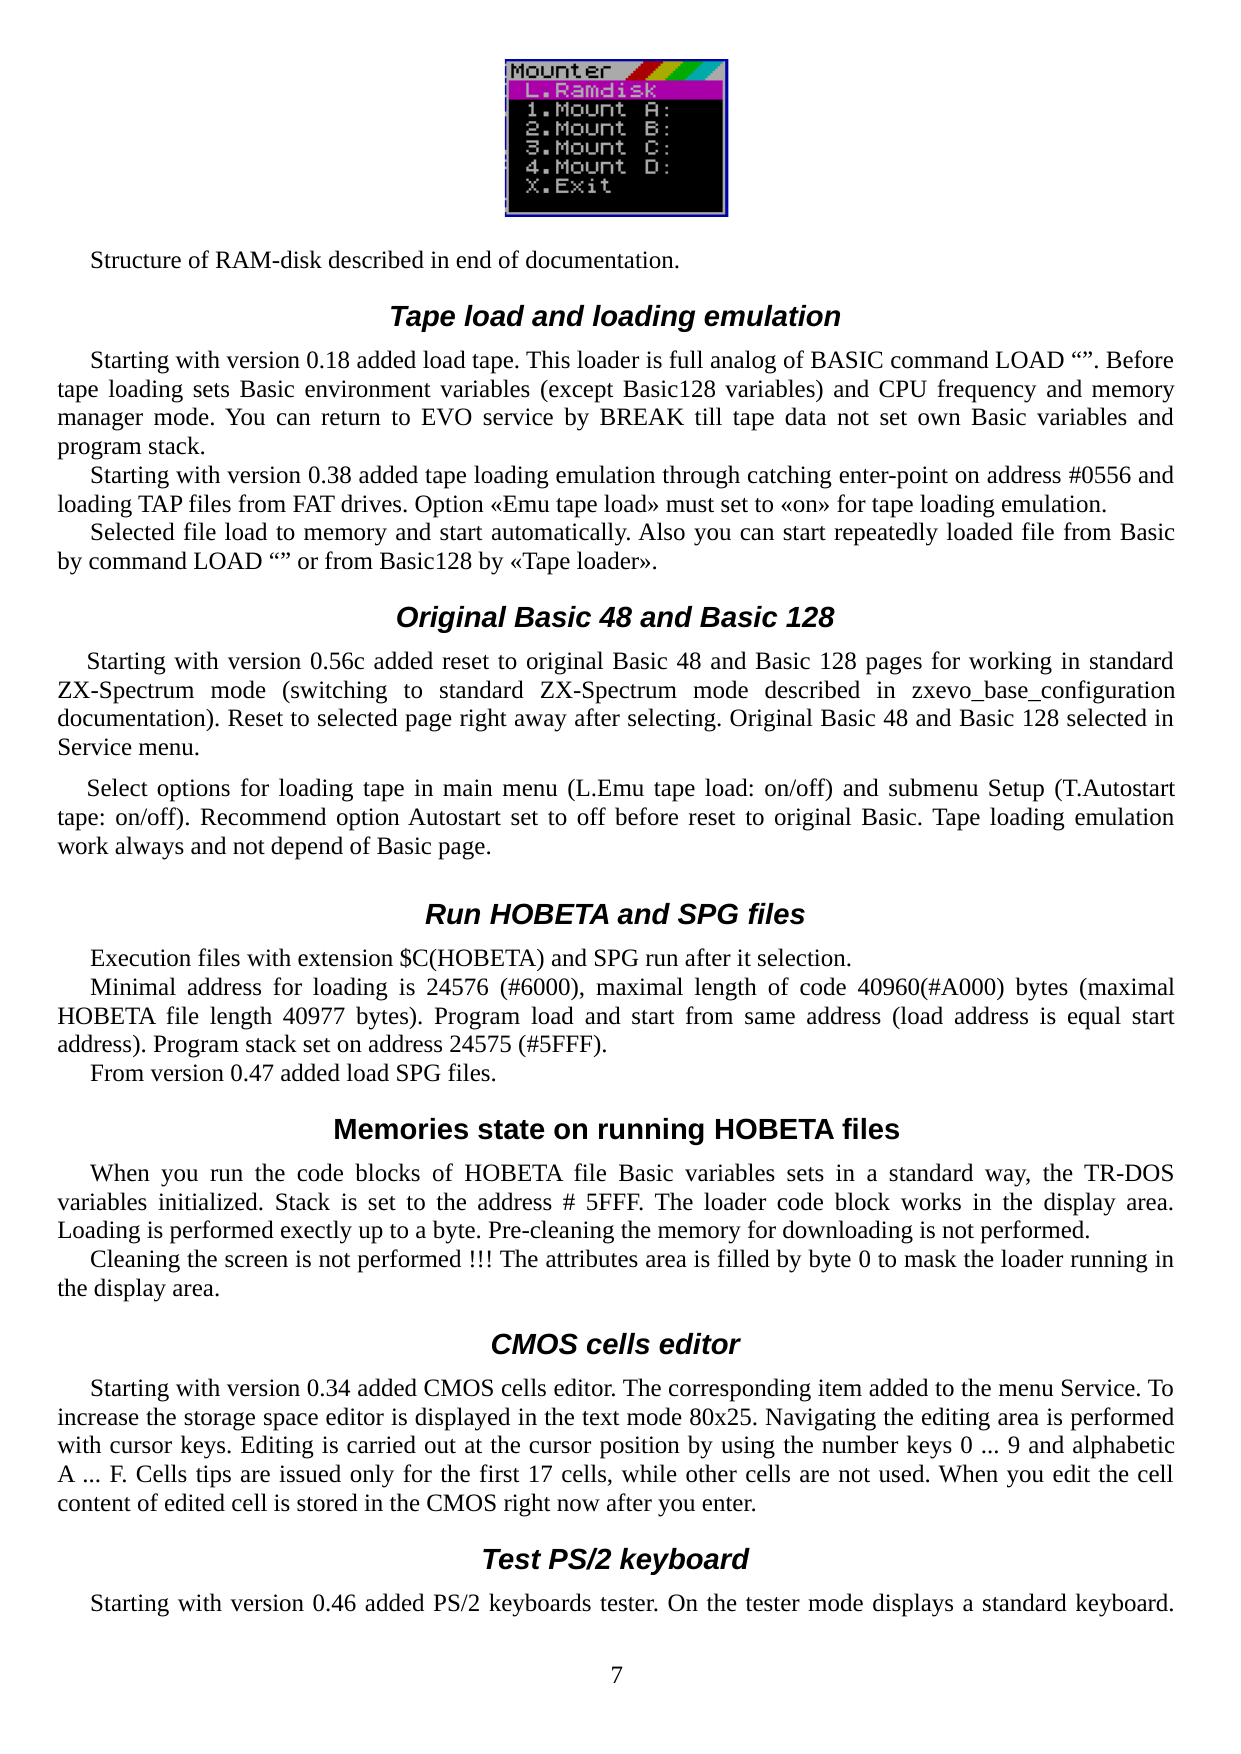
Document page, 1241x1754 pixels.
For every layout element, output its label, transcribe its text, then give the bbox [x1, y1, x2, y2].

picture [504, 59, 729, 217]
subtitle Test PS/2 keyboard [57, 1542, 1176, 1575]
subtitle Memories state on running HOBETA files [57, 1112, 1176, 1146]
text Starting with version 0.18 added load tape. This loader is full analog of BASIC command LOAD “”. Before tape loading sets Basic environment variables (except Basic128 variables) and CPU frequency and memory manager mode. You can return to EVO service by BREAK till tape data not set own Basic variables and program stack. [57, 345, 1176, 460]
text Starting with version 0.56c added reset to original Basic 48 and Basic 128 pages for working in standard ZX-Spectrum mode (switching to standard ZX-Spectrum mode described in zxevo_base_configuration documentation). Reset to selected page right away after selecting. Original Basic 48 and Basic 128 selected in Service menu. [57, 646, 1176, 761]
text Starting with version 0.34 added CMOS cells editor. The corresponding item added to the menu Service. To increase the storage space editor is displayed in the text mode 80x25. Navigating the editing area is performed with cursor keys. Editing is carried out at the cursor position by using the number keys 0 ... 9 and alphabetic A ... F. Cells tips are issued only for the first 17 cells, while other cells are not used. When you edit the cell content of edited cell is stored in the CMOS right now after you enter. [57, 1373, 1176, 1517]
text Structure of RAM-disk described in end of documentation. [57, 245, 1176, 274]
text Select options for loading tape in main menu (L.Emu tape load: on/off) and submenu Setup (T.Autostart tape: on/off). Recommend option Autostart set to off before reset to original Basic. Tape loading emulation work always and not depend of Basic page. [57, 773, 1176, 860]
text Selected file load to memory and start automatically. Also you can start repeatedly loaded file from Basic by command LOAD “” or from Basic128 by «Tape loader». [57, 517, 1176, 575]
subtitle Run HOBETA and SPG files [57, 897, 1176, 931]
text Execution files with extension $C(HOBETA) and SPG run after it selection. [57, 943, 1176, 972]
subtitle Tape load and loading emulation [57, 299, 1176, 332]
text Starting with version 0.38 added tape loading emulation through catching enter-point on address #0556 and loading TAP files from FAT drives. Option «Emu tape load» must set to «on» for tape loading emulation. [57, 460, 1176, 517]
text When you run the code blocks of HOBETA file Basic variables sets in a standard way, the TR-DOS variables initialized. Stack is set to the address # 5FFF. The loader code block works in the display area. Loading is performed exectly up to a byte. Pre-cleaning the memory for downloading is not performed. [57, 1158, 1176, 1244]
text From version 0.47 added load SPG files. [57, 1058, 1176, 1087]
subtitle CMOS cells editor [57, 1327, 1176, 1360]
text Minimal address for loading is 24576 (#6000), maximal length of code 40960(#A000) bytes (maximal HOBETA file length 40977 bytes). Program load and start from same address (load address is equal start address). Program stack set on address 24575 (#5FFF). [57, 972, 1176, 1058]
text Starting with version 0.46 added PS/2 keyboards tester. On the tester mode displays a standard keyboard. [57, 1588, 1176, 1616]
text Cleaning the screen is not performed !!! The attributes area is filled by byte 0 to mask the loader running in the display area. [57, 1244, 1176, 1302]
subtitle Original Basic 48 and Basic 128 [57, 600, 1176, 633]
